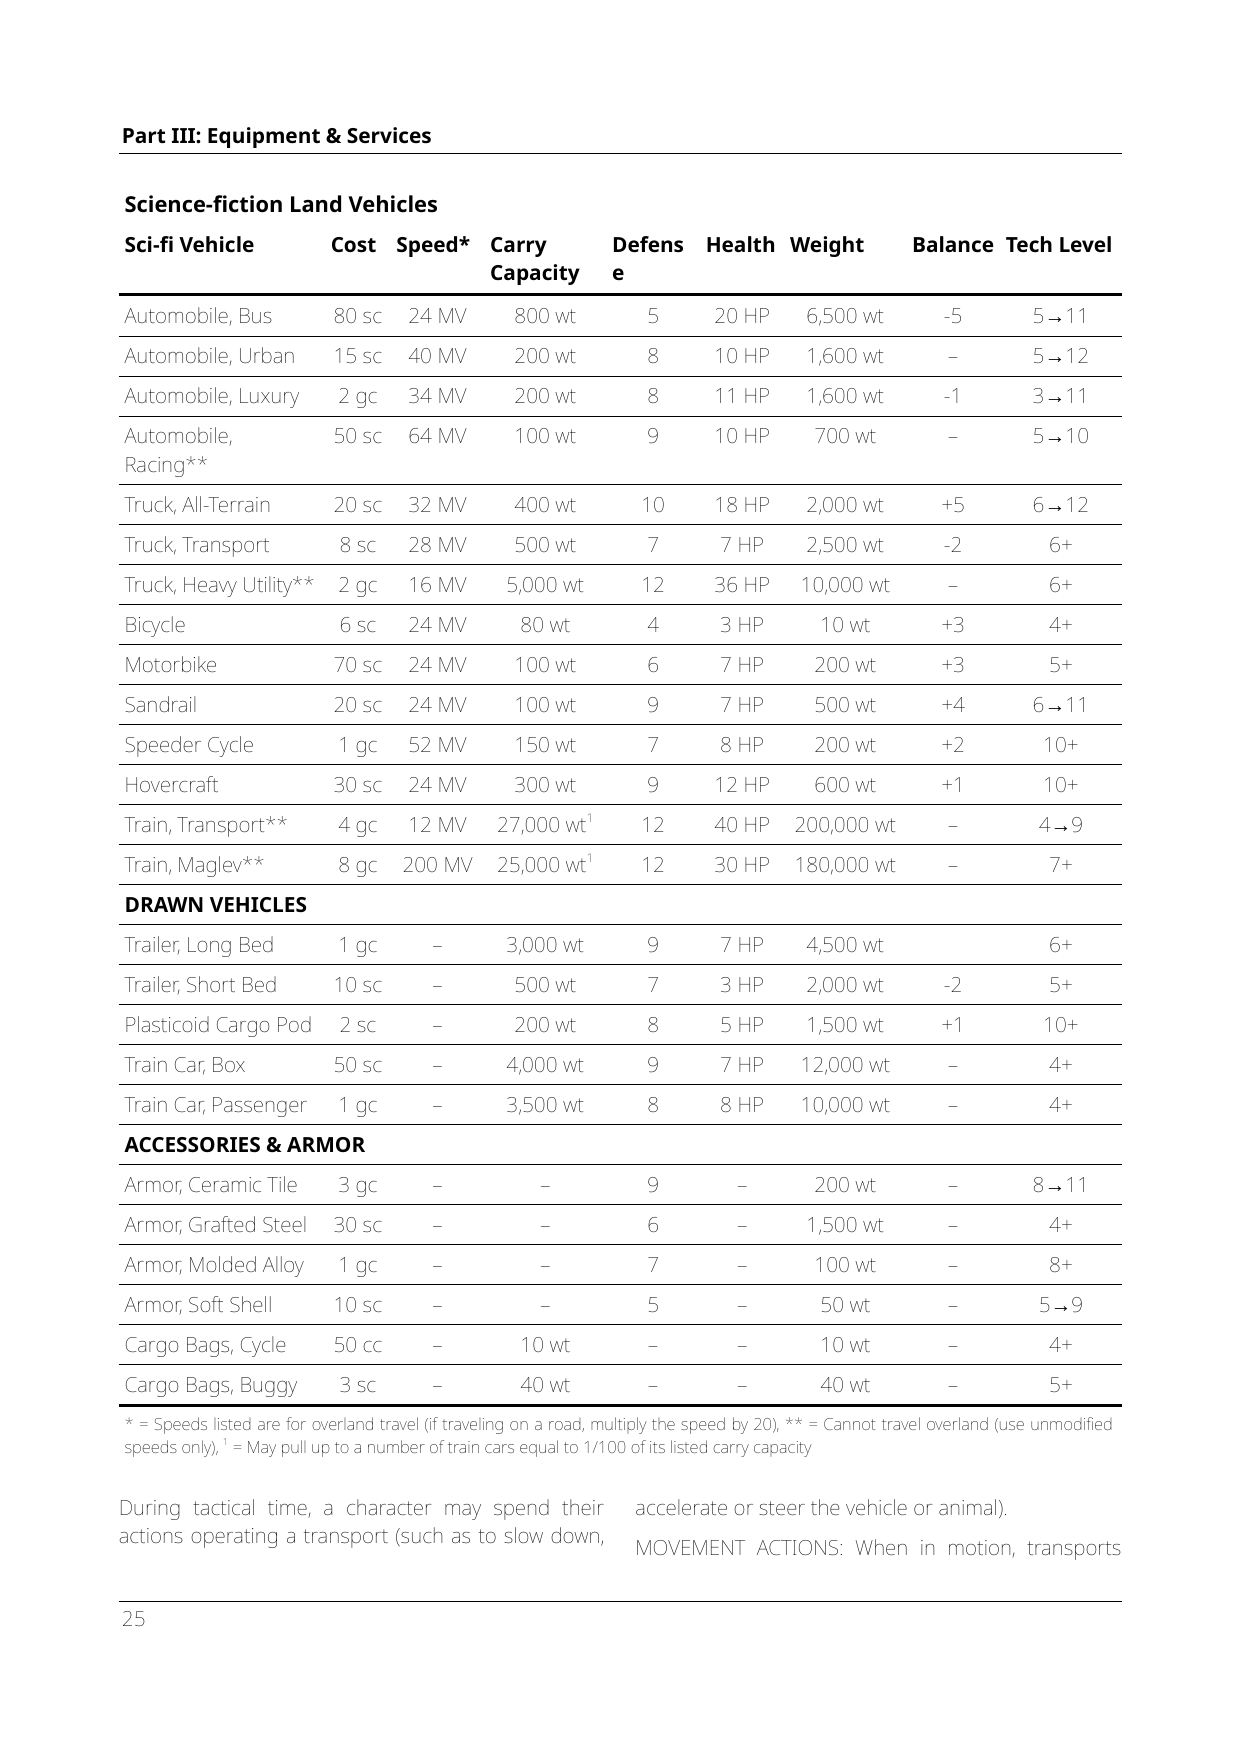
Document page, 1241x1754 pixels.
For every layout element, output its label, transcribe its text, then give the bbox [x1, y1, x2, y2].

table_cell -2 [906, 525, 1000, 564]
table_cell 9 [606, 417, 700, 484]
table_cell 8 gc [325, 845, 390, 884]
table_cell 5 HP [700, 1005, 784, 1044]
table_cell 7 HP [700, 645, 784, 684]
table_cell +4 [906, 685, 1000, 724]
table_cell 5+ [1000, 965, 1122, 1004]
table_cell 10 wt [784, 1325, 906, 1364]
table_cell 24 MV [390, 605, 484, 644]
table_cell 5→10 [1000, 417, 1122, 484]
table_cell 200 wt [784, 725, 906, 764]
table_cell 10 [606, 485, 700, 524]
table_cell 7 HP [700, 685, 784, 724]
table_cell +5 [906, 485, 1000, 524]
table_cell 10 wt [784, 605, 906, 644]
table_cell – [390, 1325, 484, 1364]
table_cell 40 HP [700, 805, 784, 844]
table_cell 7 [606, 965, 700, 1004]
table_cell – [390, 965, 484, 1004]
table_cell 12 [606, 845, 700, 884]
table_cell 1,600 wt [784, 337, 906, 376]
table_cell Weight [784, 224, 906, 293]
table_cell Truck, Heavy Utility** [119, 565, 325, 604]
table_cell 7 [606, 725, 700, 764]
table_cell 36 HP [700, 565, 784, 604]
table_cell – [390, 1165, 484, 1204]
table_cell 18 HP [700, 485, 784, 524]
table_cell 10 wt [484, 1325, 606, 1364]
table_cell 2,500 wt [784, 525, 906, 564]
table_cell 7 [606, 1245, 700, 1284]
table_cell – [390, 1285, 484, 1324]
table_cell DRAWN VEHICLES [119, 885, 1122, 924]
table_cell 24 MV [390, 296, 484, 336]
table_cell Train, Transport** [119, 805, 325, 844]
table_cell 200 wt [484, 337, 606, 376]
table_cell 4+ [1000, 1085, 1122, 1124]
table_cell 7 HP [700, 1045, 784, 1084]
table_cell 12 MV [390, 805, 484, 844]
table_cell 64 MV [390, 417, 484, 484]
table_cell 6+ [1000, 925, 1122, 964]
table_cell – [906, 845, 1000, 884]
table_cell – [484, 1165, 606, 1204]
table_cell 2,000 wt [784, 485, 906, 524]
table_cell 27,000 wt1 [484, 805, 606, 844]
table_cell 1 gc [325, 1085, 390, 1124]
table_cell Trailer, Long Bed [119, 925, 325, 964]
table_cell – [390, 1365, 484, 1404]
table_cell 8 HP [700, 1085, 784, 1124]
table_cell – [390, 1045, 484, 1084]
table_cell 1 gc [325, 925, 390, 964]
table_cell 12 [606, 565, 700, 604]
table_cell 1 gc [325, 1245, 390, 1284]
table_cell 500 wt [484, 525, 606, 564]
table_cell 5→12 [1000, 337, 1122, 376]
table_cell 50 wt [784, 1285, 906, 1324]
table_cell 10 HP [700, 417, 784, 484]
table_cell 5+ [1000, 645, 1122, 684]
table_cell – [484, 1205, 606, 1244]
table_cell 1,500 wt [784, 1205, 906, 1244]
table_cell – [606, 1365, 700, 1404]
table_cell – [906, 417, 1000, 484]
table_cell 25,000 wt1 [484, 845, 606, 884]
table_cell 12,000 wt [784, 1045, 906, 1084]
table_cell 5 [606, 1285, 700, 1324]
table_cell 7 HP [700, 525, 784, 564]
table_cell +1 [906, 1005, 1000, 1044]
table_cell 3 HP [700, 965, 784, 1004]
table_cell Speed* [390, 224, 484, 293]
text During tactical time, a character may spend their actions operating a transport (such as to slow down, [118, 1493, 605, 1549]
table_cell 4,000 wt [484, 1045, 606, 1084]
table_cell – [906, 1165, 1000, 1204]
table_cell 2,000 wt [784, 965, 906, 1004]
table_cell – [700, 1285, 784, 1324]
table_cell 100 wt [784, 1245, 906, 1284]
table_cell +1 [906, 765, 1000, 804]
table_cell 12 [606, 805, 700, 844]
table_cell 6→12 [1000, 485, 1122, 524]
table_cell 3 sc [325, 1365, 390, 1404]
table_cell 10,000 wt [784, 565, 906, 604]
table_cell 100 wt [484, 645, 606, 684]
table_cell 6 [606, 645, 700, 684]
table_cell Trailer, Short Bed [119, 965, 325, 1004]
table_cell – [390, 925, 484, 964]
table_cell 10 sc [325, 965, 390, 1004]
table_cell 300 wt [484, 765, 606, 804]
table_cell Sandrail [119, 685, 325, 724]
table_cell Hovercraft [119, 765, 325, 804]
table_cell 3,500 wt [484, 1085, 606, 1124]
table_cell Armor, Grafted Steel [119, 1205, 325, 1244]
table_header Science-fiction Land Vehicles [119, 183, 1122, 224]
table_cell 52 MV [390, 725, 484, 764]
table_cell 20 HP [700, 296, 784, 336]
table_cell 600 wt [784, 765, 906, 804]
table_cell – [906, 1365, 1000, 1404]
table_cell 1,500 wt [784, 1005, 906, 1044]
table_cell 7 [606, 525, 700, 564]
table_cell 4+ [1000, 1325, 1122, 1364]
table_cell 4,500 wt [784, 925, 906, 964]
table_cell Truck, All-Terrain [119, 485, 325, 524]
table_cell 7 HP [700, 925, 784, 964]
table_cell Defense [606, 224, 700, 293]
table_cell 40 wt [484, 1365, 606, 1404]
table_cell 12 HP [700, 765, 784, 804]
table_cell – [606, 1325, 700, 1364]
table_cell 80 wt [484, 605, 606, 644]
table_cell – [390, 1005, 484, 1044]
table_cell 8 [606, 1085, 700, 1124]
table_cell Automobile, Racing** [119, 417, 325, 484]
table_cell 24 MV [390, 685, 484, 724]
table_cell 8 [606, 1005, 700, 1044]
table_cell +2 [906, 725, 1000, 764]
table_cell 9 [606, 925, 700, 964]
table_cell 80 sc [325, 296, 390, 336]
table_cell Armor, Ceramic Tile [119, 1165, 325, 1204]
table_cell – [906, 337, 1000, 376]
table_cell 11 HP [700, 377, 784, 416]
table_cell 2 gc [325, 377, 390, 416]
table_cell 700 wt [784, 417, 906, 484]
table_cell 5→9 [1000, 1285, 1122, 1324]
table_cell 5 [606, 296, 700, 336]
table_cell – [700, 1365, 784, 1404]
table_cell 4+ [1000, 1205, 1122, 1244]
table_cell Automobile, Urban [119, 337, 325, 376]
table_cell 10+ [1000, 765, 1122, 804]
table_cell – [700, 1325, 784, 1364]
table_cell – [700, 1245, 784, 1284]
table_cell Bicycle [119, 605, 325, 644]
table_cell 6 sc [325, 605, 390, 644]
table_cell 100 wt [484, 685, 606, 724]
table_cell 5→11 [1000, 296, 1122, 336]
table_cell 4 gc [325, 805, 390, 844]
table_cell [906, 925, 1000, 964]
table_cell 3 gc [325, 1165, 390, 1204]
table_cell 400 wt [484, 485, 606, 524]
table_cell 10,000 wt [784, 1085, 906, 1124]
table_cell 6+ [1000, 525, 1122, 564]
table_cell * = Speeds listed are for overland travel (if traveling on a road, multiply the speed by 20), ** = Cannot travel overland (use unmodified speeds only), 1 = May pull up to a number of train cars equal to 1/100 of its listed carry capacity [119, 1407, 1122, 1464]
table_cell Train Car, Box [119, 1045, 325, 1084]
table_cell 9 [606, 1165, 700, 1204]
table_cell 150 wt [484, 725, 606, 764]
table_cell 2 sc [325, 1005, 390, 1044]
table_cell Carry Capacity [484, 224, 606, 293]
table_cell 9 [606, 765, 700, 804]
table_cell – [906, 1245, 1000, 1284]
table_cell 180,000 wt [784, 845, 906, 884]
table_cell 7+ [1000, 845, 1122, 884]
text accelerate or steer the vehicle or animal). [635, 1493, 1122, 1521]
table_cell Cargo Bags, Buggy [119, 1365, 325, 1404]
table_cell – [906, 1205, 1000, 1244]
table_cell 4+ [1000, 605, 1122, 644]
table_cell 24 MV [390, 645, 484, 684]
table_cell 4→9 [1000, 805, 1122, 844]
table_cell 4 [606, 605, 700, 644]
table_cell 50 cc [325, 1325, 390, 1364]
table_cell 6 [606, 1205, 700, 1244]
table_cell Automobile, Luxury [119, 377, 325, 416]
table_cell – [484, 1245, 606, 1284]
table_cell Automobile, Bus [119, 296, 325, 336]
table_cell – [906, 1325, 1000, 1364]
table_cell 10 HP [700, 337, 784, 376]
table_cell 5,000 wt [484, 565, 606, 604]
table_cell 4+ [1000, 1045, 1122, 1084]
table_cell – [906, 1085, 1000, 1124]
table_cell 40 MV [390, 337, 484, 376]
table_cell – [390, 1085, 484, 1124]
table_cell 8→11 [1000, 1165, 1122, 1204]
table_cell 70 sc [325, 645, 390, 684]
table_cell Truck, Transport [119, 525, 325, 564]
table_cell – [906, 1045, 1000, 1084]
table_cell 1 gc [325, 725, 390, 764]
table_cell 6→11 [1000, 685, 1122, 724]
table_cell – [906, 805, 1000, 844]
table_cell ACCESSORIES & ARMOR [119, 1125, 1122, 1164]
table_cell 30 sc [325, 765, 390, 804]
table_cell 9 [606, 1045, 700, 1084]
table_cell 3→11 [1000, 377, 1122, 416]
table_cell 8 sc [325, 525, 390, 564]
table_cell 10 sc [325, 1285, 390, 1324]
table_cell 800 wt [484, 296, 606, 336]
table_cell Cargo Bags, Cycle [119, 1325, 325, 1364]
table_cell -5 [906, 296, 1000, 336]
table_cell 500 wt [784, 685, 906, 724]
table_cell 16 MV [390, 565, 484, 604]
table_cell 34 MV [390, 377, 484, 416]
table_cell 20 sc [325, 685, 390, 724]
table_cell 8+ [1000, 1245, 1122, 1284]
table_cell 8 [606, 377, 700, 416]
table_cell 50 sc [325, 1045, 390, 1084]
table_cell 500 wt [484, 965, 606, 1004]
table_cell – [700, 1205, 784, 1244]
table_cell 200 MV [390, 845, 484, 884]
table_cell 8 HP [700, 725, 784, 764]
table_cell -1 [906, 377, 1000, 416]
table_cell – [390, 1245, 484, 1284]
table_cell 100 wt [484, 417, 606, 484]
table_cell 30 sc [325, 1205, 390, 1244]
table_cell 200,000 wt [784, 805, 906, 844]
table_cell 28 MV [390, 525, 484, 564]
table_cell 6,500 wt [784, 296, 906, 336]
table_cell 32 MV [390, 485, 484, 524]
table_cell 200 wt [784, 645, 906, 684]
table_cell – [484, 1285, 606, 1324]
table_cell Health [700, 224, 784, 293]
table_cell Motorbike [119, 645, 325, 684]
table_cell Sci-fi Vehicle [119, 224, 325, 293]
table_cell – [906, 565, 1000, 604]
table_cell 24 MV [390, 765, 484, 804]
table_cell 50 sc [325, 417, 390, 484]
table_cell 200 wt [484, 377, 606, 416]
table_cell 3,000 wt [484, 925, 606, 964]
table_cell 40 wt [784, 1365, 906, 1404]
table_cell 10+ [1000, 1005, 1122, 1044]
table_cell 9 [606, 685, 700, 724]
table_cell 30 HP [700, 845, 784, 884]
table_cell 15 sc [325, 337, 390, 376]
table_cell Balance [906, 224, 1000, 293]
table_cell 2 gc [325, 565, 390, 604]
table_cell Speeder Cycle [119, 725, 325, 764]
table_cell Plasticoid Cargo Pod [119, 1005, 325, 1044]
table_cell 200 wt [784, 1165, 906, 1204]
table_cell 200 wt [484, 1005, 606, 1044]
table_cell Tech Level [1000, 224, 1122, 293]
table_cell +3 [906, 645, 1000, 684]
table_cell 5+ [1000, 1365, 1122, 1404]
table_cell 8 [606, 337, 700, 376]
table_cell 10+ [1000, 725, 1122, 764]
table_cell 3 HP [700, 605, 784, 644]
table_cell Train Car, Passenger [119, 1085, 325, 1124]
table_cell 6+ [1000, 565, 1122, 604]
table_cell Cost [325, 224, 390, 293]
table_cell 20 sc [325, 485, 390, 524]
table_cell – [390, 1205, 484, 1244]
table_cell Armor, Soft Shell [119, 1285, 325, 1324]
table_cell 1,600 wt [784, 377, 906, 416]
table_cell – [906, 1285, 1000, 1324]
table_cell +3 [906, 605, 1000, 644]
table_cell -2 [906, 965, 1000, 1004]
table_cell – [700, 1165, 784, 1204]
table_cell Armor, Molded Alloy [119, 1245, 325, 1284]
text MOVEMENT ACTIONS: When in motion, transports [635, 1533, 1122, 1561]
table_cell Train, Maglev** [119, 845, 325, 884]
